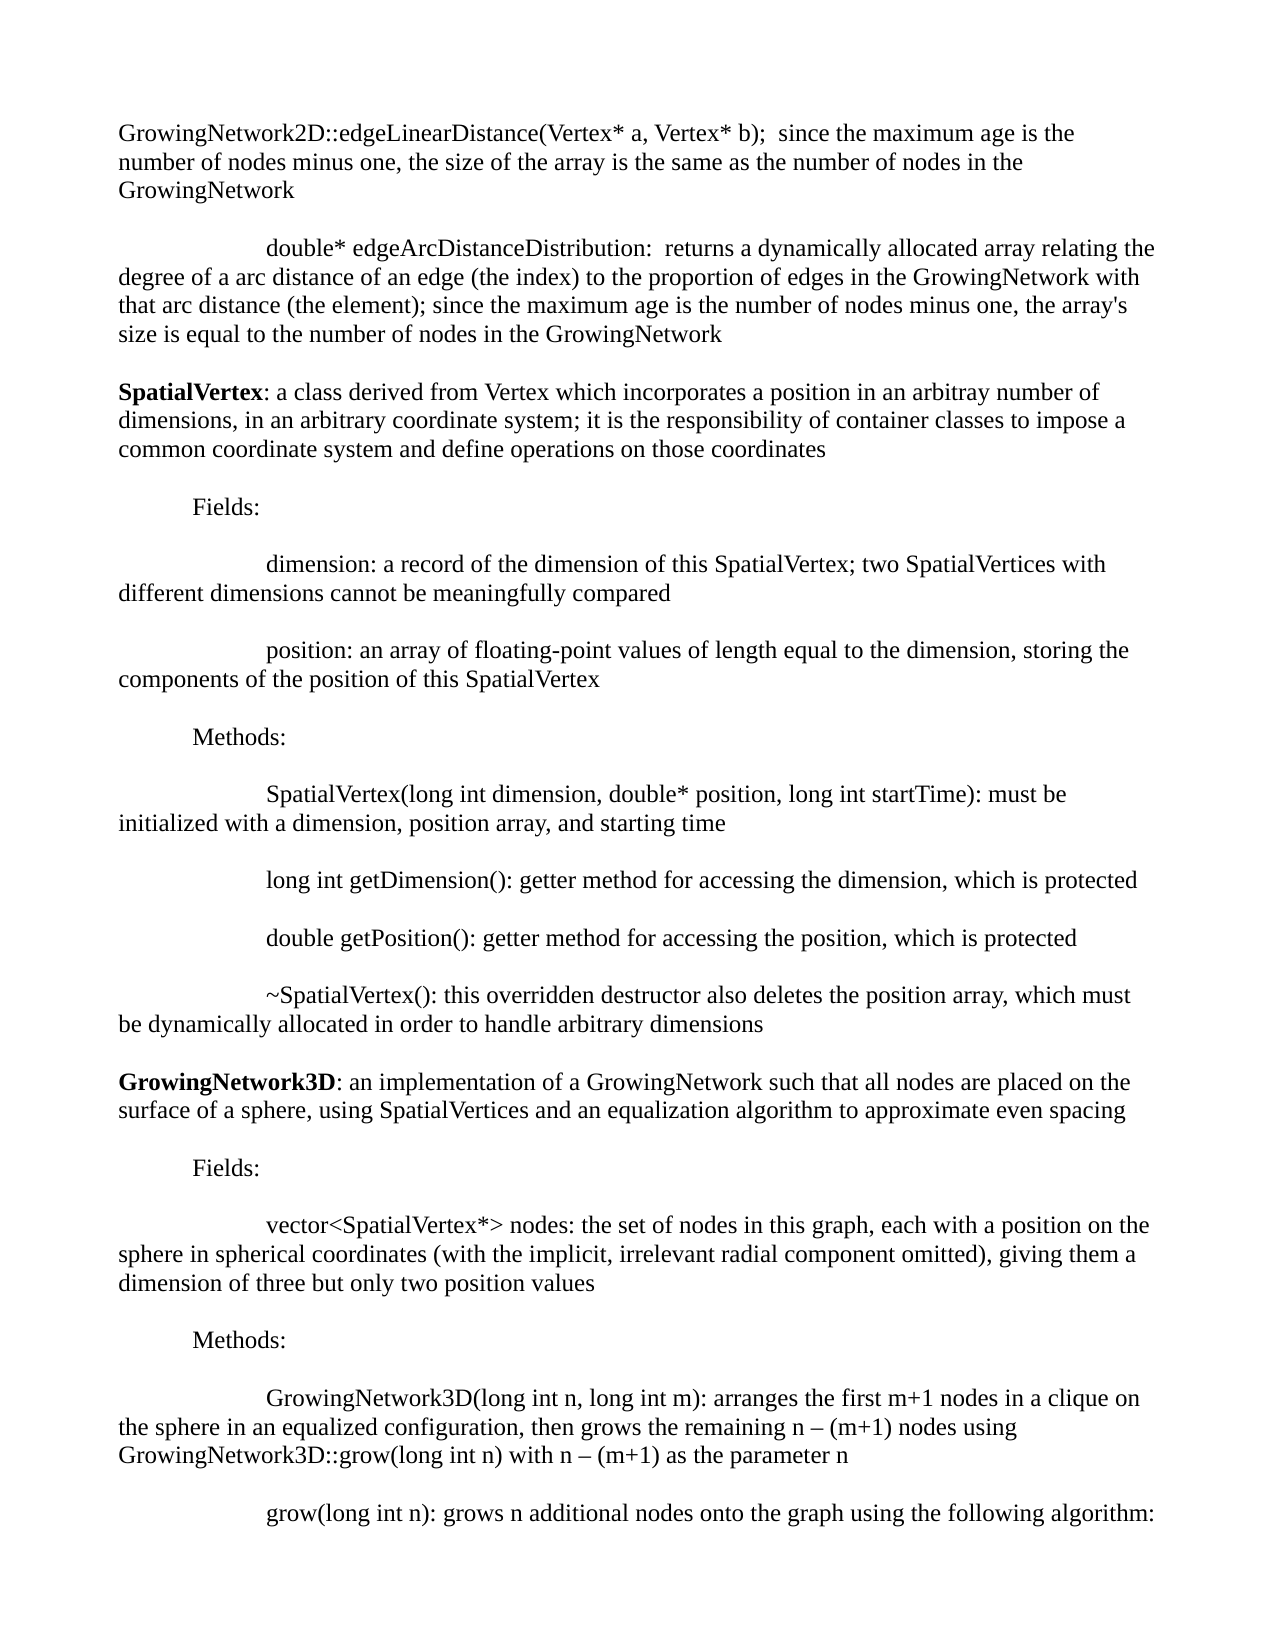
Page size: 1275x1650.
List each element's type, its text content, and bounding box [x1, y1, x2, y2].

text vector<SpatialVertex*> nodes: the set of nodes in this graph, each with a position on the sphere in spherical coordinates (with the implicit, irrelevant radial component omitted), giving them a dimension of three but only two position values [118, 1211, 1157, 1297]
text grow(long int n): grows n additional nodes onto the graph using the following algorithm: [118, 1498, 1157, 1527]
text Methods: [118, 1326, 1157, 1354]
text GrowingNetwork3D: an implementation of a GrowingNetwork such that all nodes are placed on the surface of a sphere, using SpatialVertices and an equalization algorithm to approximate even spacing [118, 1067, 1157, 1124]
text position: an array of floating-point values of length equal to the dimension, storing the components of the position of this SpatialVertex [118, 636, 1157, 693]
text Fields: [118, 1153, 1157, 1182]
text double getPosition(): getter method for accessing the position, which is protected [118, 923, 1157, 952]
text GrowingNetwork2D::edgeLinearDistance(Vertex* a, Vertex* b); since the maximum age is the number of nodes minus one, the size of the array is the same as the number of nodes in the GrowingNetwork [118, 118, 1157, 204]
text SpatialVertex: a class derived from Vertex which incorporates a position in an arbitray number of dimensions, in an arbitrary coordinate system; it is the responsibility of container classes to impose a common coordinate system and define operations on those coordinates [118, 377, 1157, 463]
text double* edgeArcDistanceDistribution: returns a dynamically allocated array relating the degree of a arc distance of an edge (the index) to the proportion of edges in the GrowingNetwork with that arc distance (the element); since the maximum age is the number of nodes minus one, the array's size is equal to the number of nodes in the GrowingNetwork [118, 233, 1157, 348]
text GrowingNetwork3D(long int n, long int m): arranges the first m+1 nodes in a clique on the sphere in an equalized configuration, then grows the remaining n – (m+1) nodes using GrowingNetwork3D::grow(long int n) with n – (m+1) as the parameter n [118, 1383, 1157, 1469]
text dimension: a record of the dimension of this SpatialVertex; two SpatialVertices with different dimensions cannot be meaningfully compared [118, 549, 1157, 607]
text long int getDimension(): getter method for accessing the dimension, which is protected [118, 866, 1157, 894]
text Methods: [118, 722, 1157, 751]
text SpatialVertex(long int dimension, double* position, long int startTime): must be initialized with a dimension, position array, and starting time [118, 779, 1157, 837]
text Fields: [118, 492, 1157, 521]
text ~SpatialVertex(): this overridden destructor also deletes the position array, which must be dynamically allocated in order to handle arbitrary dimensions [118, 981, 1157, 1038]
